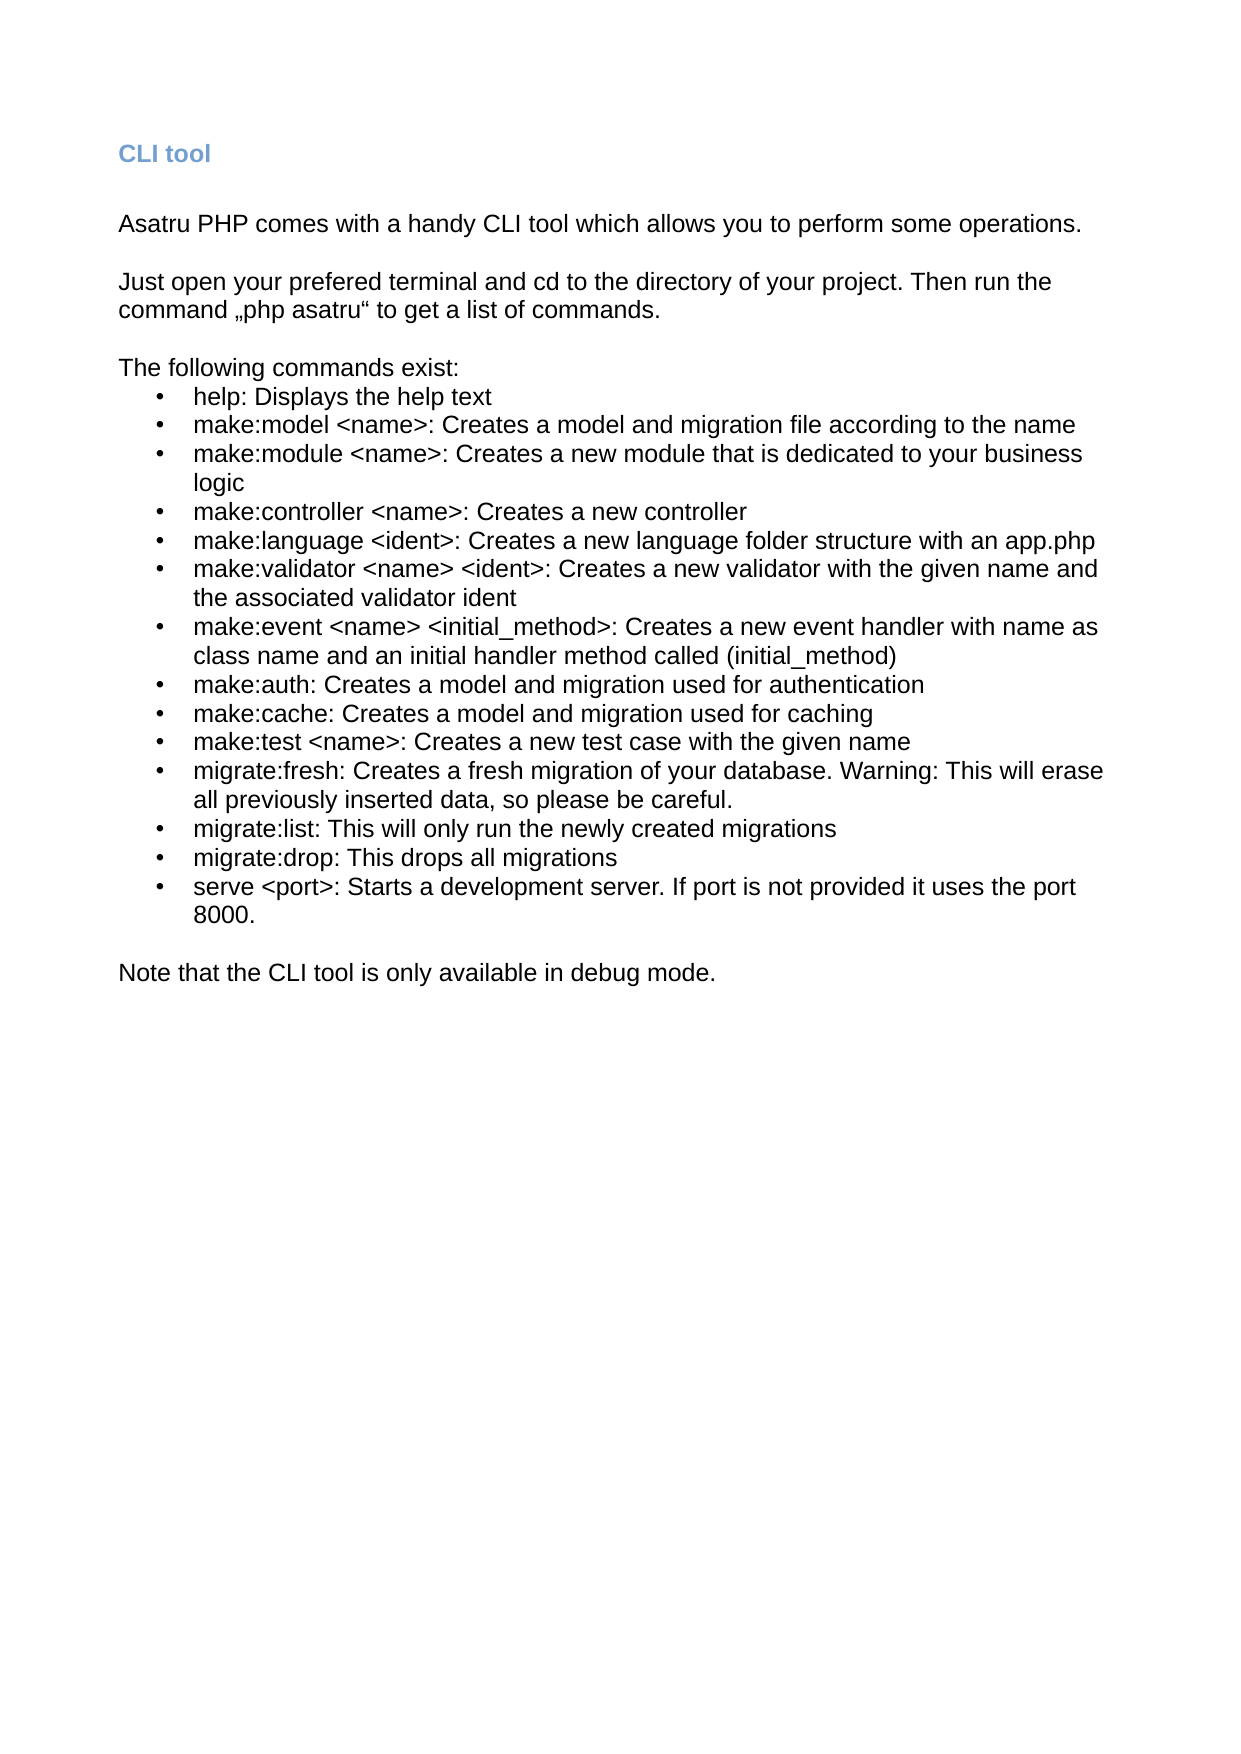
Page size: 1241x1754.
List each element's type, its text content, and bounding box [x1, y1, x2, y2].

list migrate:drop: This drops all migrations [156, 843, 1122, 872]
text Note that the CLI tool is only available in debug mode. [118, 958, 1122, 987]
list make:event <name> <initial_method>: Creates a new event handler with name as class name and an initial handler method called (initial_method) [156, 612, 1122, 670]
list migrate:fresh: Creates a fresh migration of your database. Warning: This will erase all previously inserted data, so please be careful. [156, 756, 1122, 814]
list make:test <name>: Creates a new test case with the given name [156, 727, 1122, 756]
list make:cache: Creates a model and migration used for caching [156, 698, 1122, 727]
text The following commands exist: [118, 353, 1122, 381]
list make:model <name>: Creates a model and migration file according to the name [156, 410, 1122, 439]
list make:module <name>: Creates a new module that is dedicated to your business logic [156, 439, 1122, 497]
subtitle CLI tool [118, 139, 1122, 168]
list help: Displays the help text [156, 381, 1122, 410]
list make:auth: Creates a model and migration used for authentication [156, 670, 1122, 698]
list make:validator <name> <ident>: Creates a new validator with the given name and the associated validator ident [156, 554, 1122, 612]
list make:language <ident>: Creates a new language folder structure with an app.php [156, 526, 1122, 554]
list migrate:list: This will only run the newly created migrations [156, 814, 1122, 843]
list serve <port>: Starts a development server. If port is not provided it uses the port 8000. [156, 872, 1122, 929]
text Asatru PHP comes with a handy CLI tool which allows you to perform some operations. [118, 209, 1122, 238]
text Just open your prefered terminal and cd to the directory of your project. Then run the command „php asatru“ to get a list of commands. [118, 266, 1122, 324]
list make:controller <name>: Creates a new controller [156, 497, 1122, 526]
